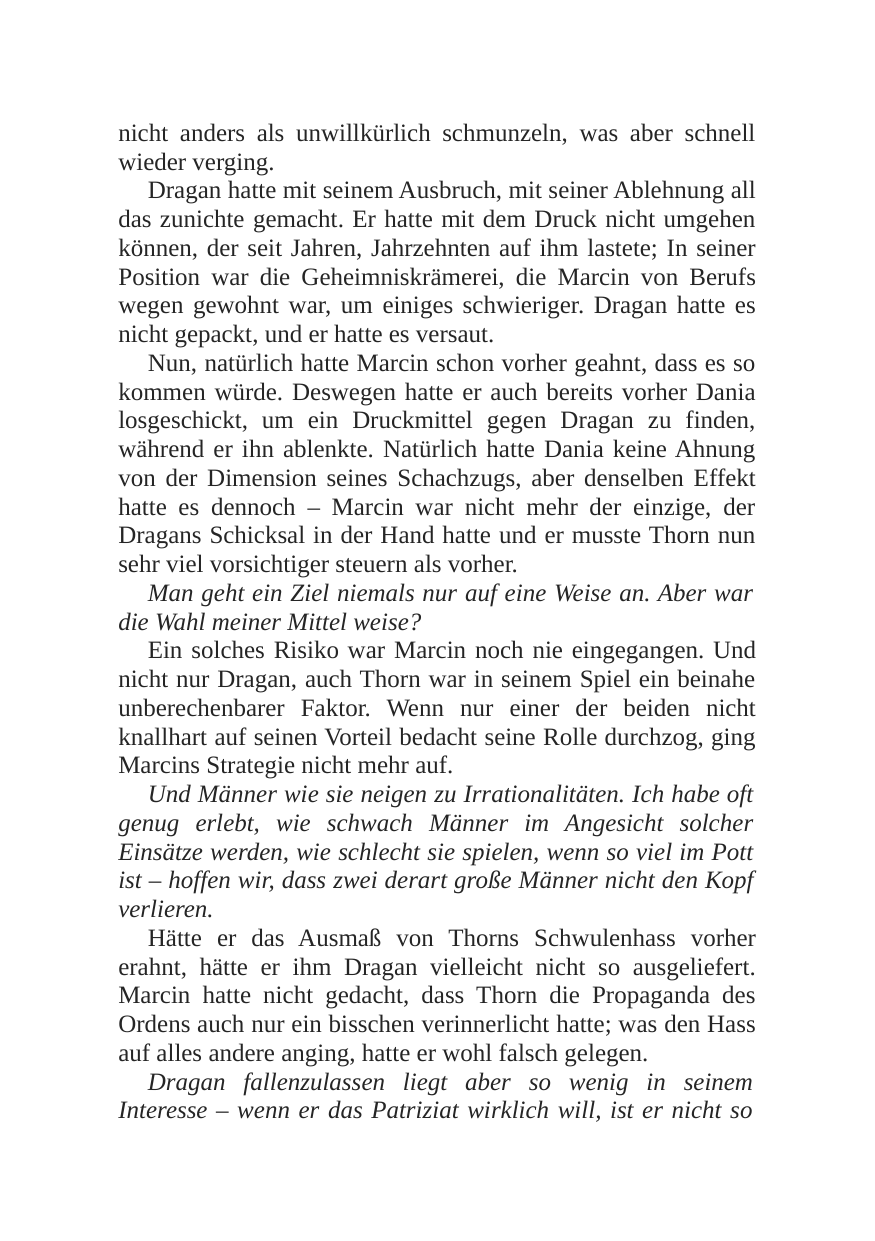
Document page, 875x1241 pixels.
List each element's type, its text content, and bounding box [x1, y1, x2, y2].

text Hätte er das Ausmaß von Thorns Schwulenhass vorher erahnt, hätte er ihm Dragan vielleicht nicht so ausgeliefert. Marcin hatte nicht gedacht, dass Thorn die Propaganda des Ordens auch nur ein bisschen verinnerlicht hatte; was den Hass auf alles andere anging, hatte er wohl falsch gelegen. [118, 923, 756, 1067]
text Nun, natürlich hatte Marcin schon vorher geahnt, dass es so kommen würde. Deswegen hatte er auch bereits vorher Dania losgeschickt, um ein Druckmittel gegen Dragan zu finden, während er ihn ablenkte. Natürlich hatte Dania keine Ahnung von der Dimension seines Schachzugs, aber denselben Effekt hatte es dennoch – Marcin war nicht mehr der einzige, der Dragans Schicksal in der Hand hatte und er musste Thorn nun sehr viel vorsichtiger steuern als vorher. [118, 348, 756, 578]
text Dragan fallenzulassen liegt aber so wenig in seinem Interesse – wenn er das Patriziat wirklich will, ist er nicht so [118, 1067, 756, 1124]
text Dragan hatte mit seinem Ausbruch, mit seiner Ablehnung all das zunichte gemacht. Er hatte mit dem Druck nicht umgehen können, der seit Jahren, Jahrzehnten auf ihm lastete; In seiner Position war die Geheimniskrämerei, die Marcin von Berufs wegen gewohnt war, um einiges schwieriger. Dragan hatte es nicht gepackt, und er hatte es versaut. [118, 176, 756, 348]
text Und Männer wie sie neigen zu Irrationalitäten. Ich habe oft genug erlebt, wie schwach Männer im Angesicht solcher Einsätze werden, wie schlecht sie spielen, wenn so viel im Pott ist – hoffen wir, dass zwei derart große Männer nicht den Kopf verlieren. [118, 779, 756, 923]
text Ein solches Risiko war Marcin noch nie eingegangen. Und nicht nur Dragan, auch Thorn war in seinem Spiel ein beinahe unberechenbarer Faktor. Wenn nur einer der beiden nicht knallhart auf seinen Vorteil bedacht seine Rolle durchzog, ging Marcins Strategie nicht mehr auf. [118, 636, 756, 779]
text Man geht ein Ziel niemals nur auf eine Weise an. Aber war die Wahl meiner Mittel weise? [118, 578, 756, 636]
text nicht anders als unwillkürlich schmunzeln, was aber schnell wieder verging. [118, 118, 756, 176]
